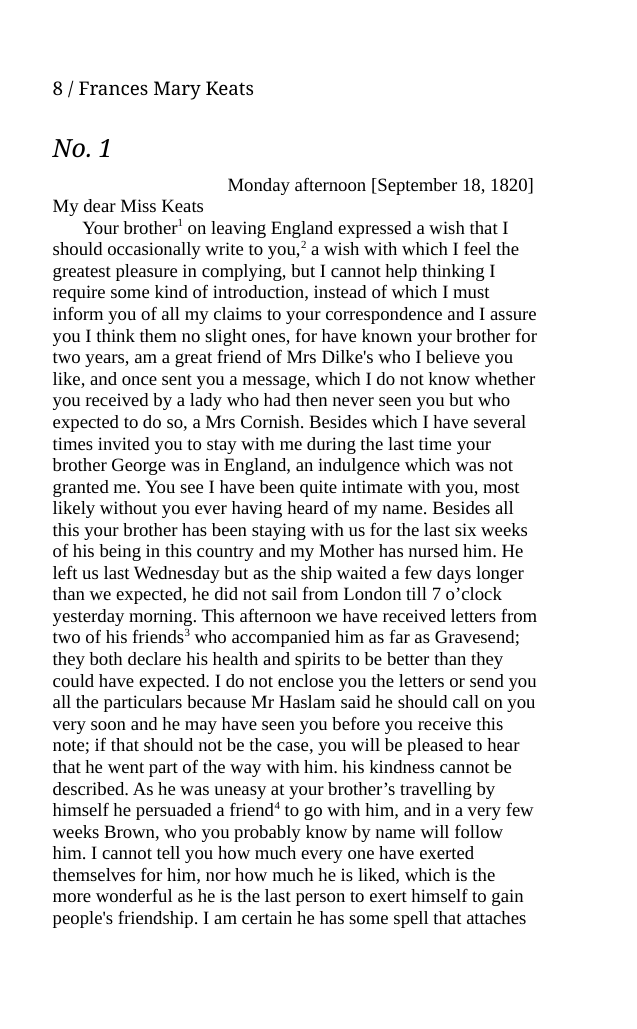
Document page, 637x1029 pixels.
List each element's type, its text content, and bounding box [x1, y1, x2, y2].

text Your brother1 on leaving England expressed a wish that I should occasionally write to you,2 a wish with which I feel the greatest pleasure in complying, but I cannot help thinking I require some kind of introduction, instead of which I must inform you of all my claims to your correspondence and I assure you I think them no slight ones, for have known your brother for two years, am a great friend of Mrs Dilke's who I believe you like, and once sent you a message, which I do not know whether you received by a lady who had then never seen you but who expected to do so, a Mrs Cornish. Besides which I have several times invited you to stay with me during the last time your brother George was in England, an indulgence which was not granted me. You see I have been quite intimate with you, most likely without you ever having heard of my name. Besides all this your brother has been staying with us for the last six weeks of his being in this country and my Mother has nursed him. He left us last Wednesday but as the ship waited a few days longer than we expected, he did not sail from London till 7 o’clock yesterday morning. This afternoon we have received letters from two of his friends3 who accompanied him as far as Gravesend; they both declare his health and spirits to be better than they could have expected. I do not enclose you the letters or send you all the particulars because Mr Haslam said he should call on you very soon and he may have seen you before you receive this note; if that should not be the case, you will be pleased to hear that he went part of the way with him. his kindness cannot be described. As he was uneasy at your brother’s travelling by himself he persuaded a friend4 to go with him, and in a very few weeks Brown, who you probably know by name will follow him. I cannot tell you how much every one have exerted themselves for him, nor how much he is liked, which is the more wonderful as he is the last person to exert himself to gain people's friendship. I am certain he has some spell that attaches [52, 217, 538, 928]
text Monday afternoon [September 18, 1820] [52, 174, 538, 195]
subtitle No. 1 [52, 131, 538, 165]
text My dear Miss Keats [52, 195, 538, 217]
